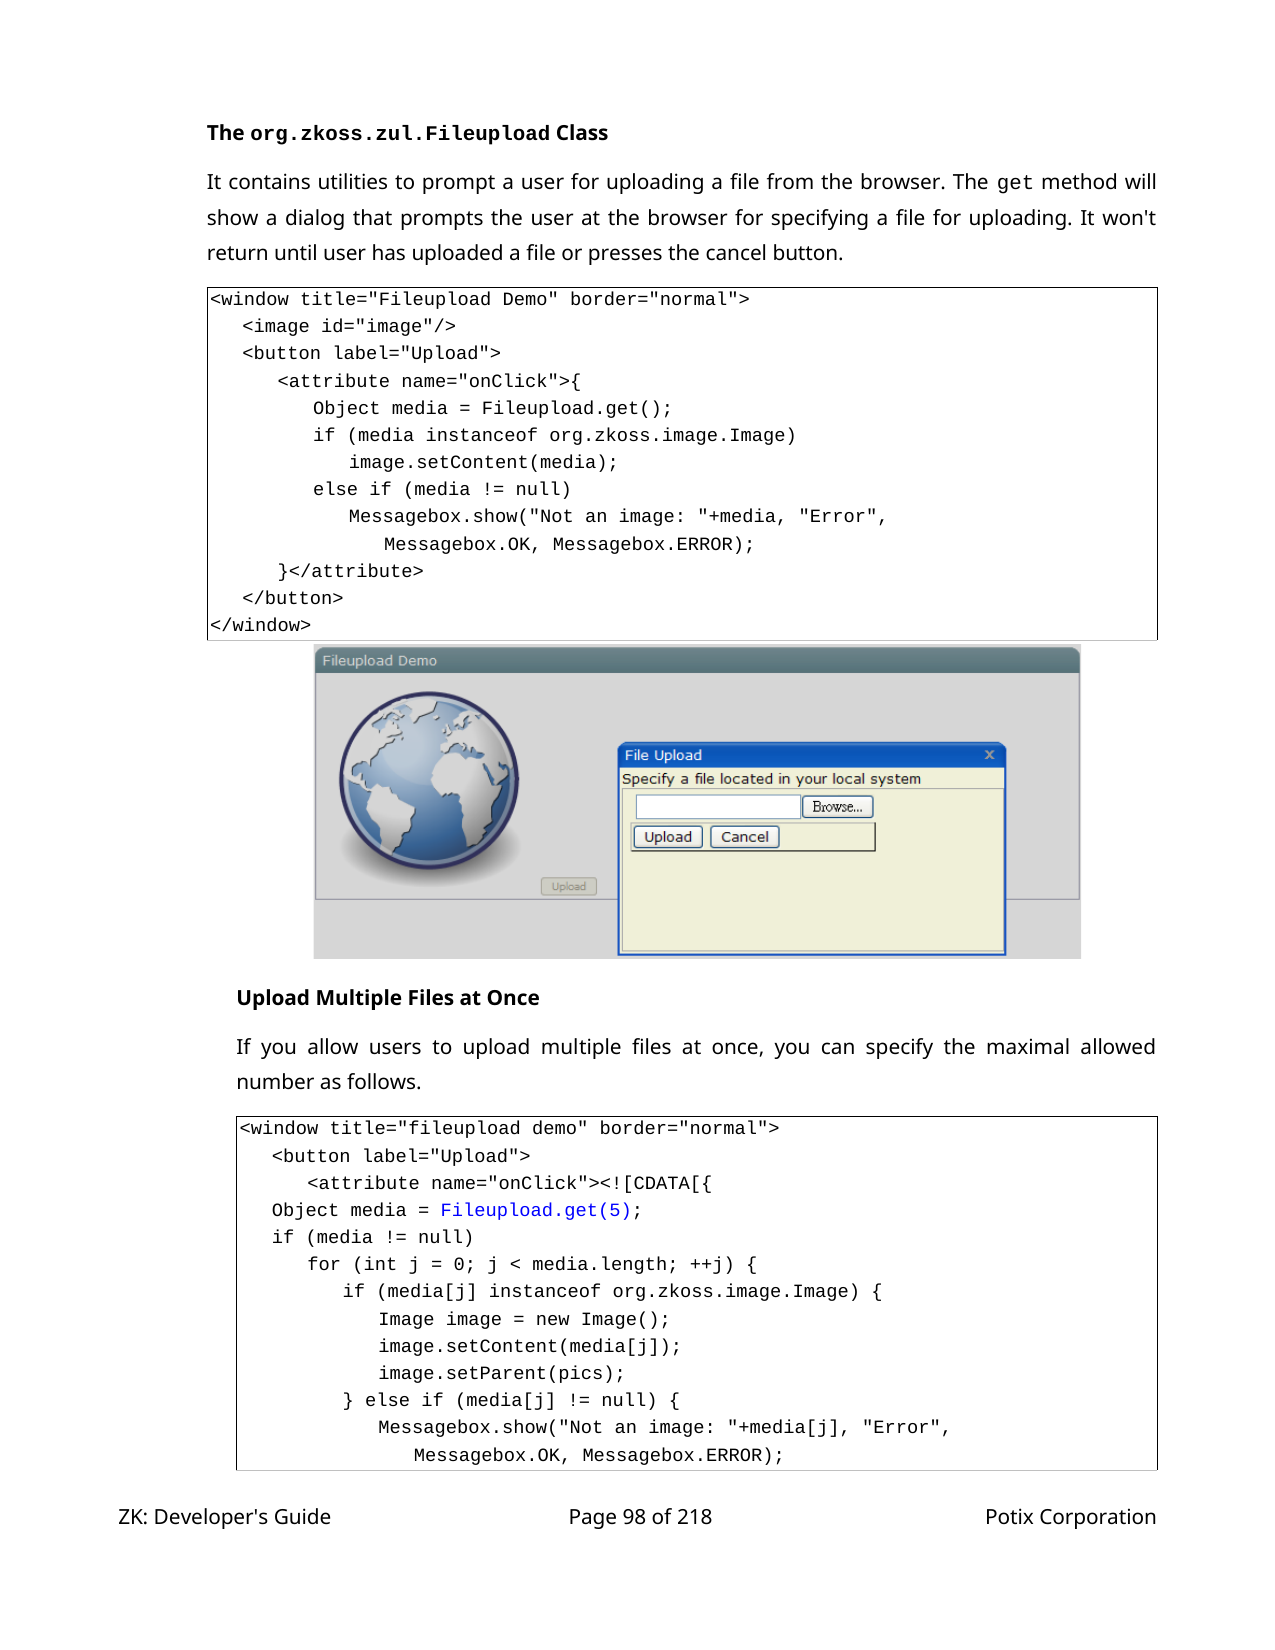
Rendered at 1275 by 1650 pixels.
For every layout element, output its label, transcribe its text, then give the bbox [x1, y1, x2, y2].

subtitle The org.zkoss.zul.Fileupload Class [207, 118, 1157, 147]
text if (media != null) [237, 1225, 1157, 1249]
text } else if (media[j] != null) { [237, 1388, 1157, 1412]
text <button label="Upload"> [208, 341, 1157, 366]
text <attribute name="onClick">{ [208, 368, 1157, 393]
text image.setParent(pics); [237, 1361, 1157, 1385]
text if (media instanceof org.zkoss.image.Image) [208, 423, 1157, 447]
text <image id="image"/> [208, 314, 1157, 338]
text Messagebox.show("Not an image: "+media[j], "Error", [237, 1415, 1157, 1439]
picture [313, 644, 1082, 959]
text image.setContent(media); [208, 450, 1157, 474]
text If you allow users to upload multiple files at once, you can specify the maximal allowed number as follows. [236, 1032, 1157, 1096]
text if (media[j] instanceof org.zkoss.image.Image) { [237, 1279, 1157, 1304]
text Object media = Fileupload.get(5); [237, 1198, 1157, 1222]
text image.setContent(media[j]); [237, 1334, 1157, 1358]
text Image image = new Image(); [237, 1307, 1157, 1331]
text It contains utilities to prompt a user for uploading a file from the browser. The get method will show a dialog that prompts the user at the browser for specifying a file for uploading. It won't return until user has uploaded a file or presses the cancel button. [207, 167, 1157, 266]
text Messagebox.OK, Messagebox.ERROR); [237, 1442, 1157, 1470]
text for (int j = 0; j < media.length; ++j) { [237, 1252, 1157, 1276]
text else if (media != null) [208, 477, 1157, 501]
text <attribute name="onClick"><![CDATA[{ [237, 1171, 1157, 1195]
text <window title="Fileupload Demo" border="normal"> [208, 288, 1157, 311]
text }</attribute> [208, 559, 1157, 583]
text </window> [208, 613, 1157, 640]
text <window title="fileupload demo" border="normal"> [237, 1117, 1157, 1141]
text </button> [208, 586, 1157, 610]
text <button label="Upload"> [237, 1143, 1157, 1168]
text Messagebox.OK, Messagebox.ERROR); [208, 532, 1157, 556]
subtitle Upload Multiple Files at Once [236, 959, 1157, 1012]
text Messagebox.show("Not an image: "+media, "Error", [208, 504, 1157, 529]
text Object media = Fileupload.get(); [208, 396, 1157, 420]
